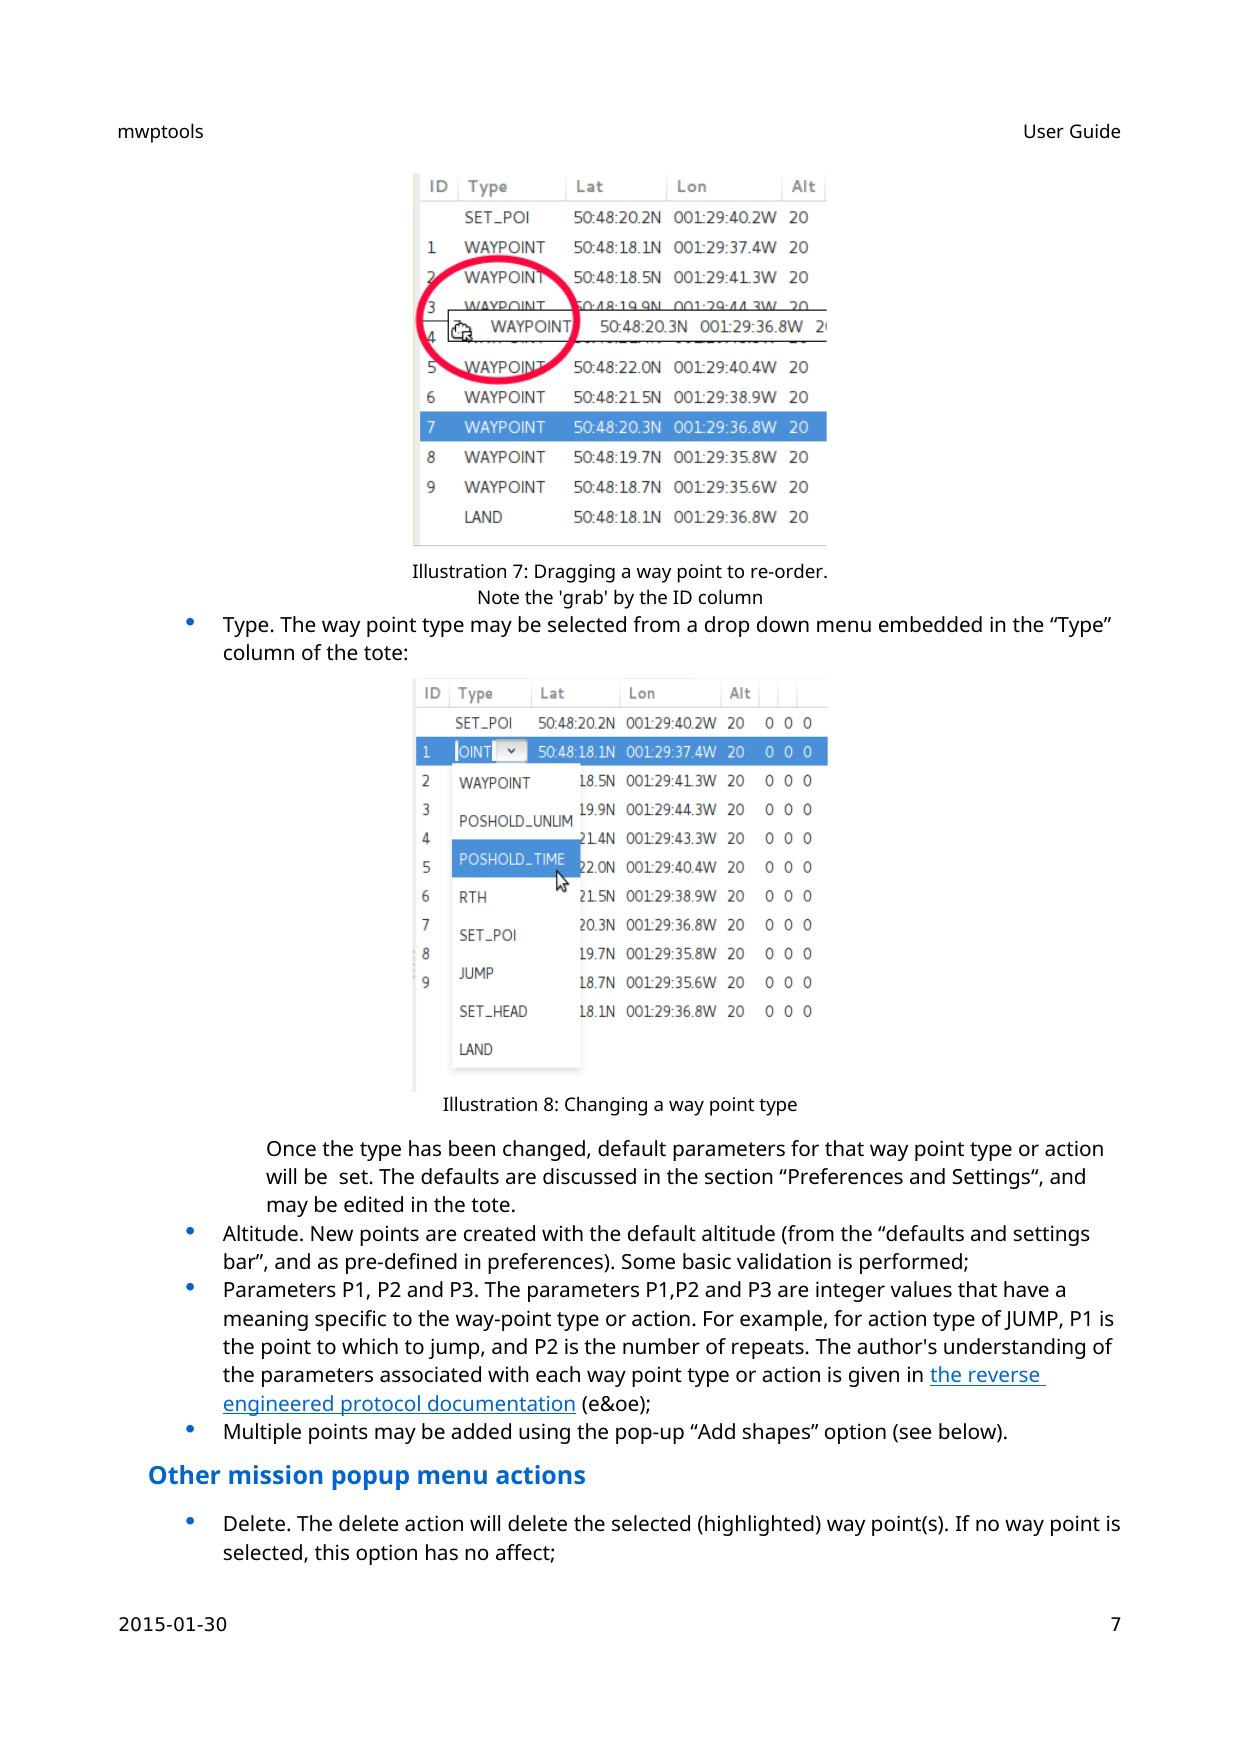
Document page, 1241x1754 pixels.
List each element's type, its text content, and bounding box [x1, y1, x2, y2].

picture [412, 678, 828, 1092]
text Illustration 8: Changing a way point type [384, 1092, 856, 1117]
list Altitude. New points are created with the default altitude (from the “defaults and settings bar”, and as pre-defined in preferences). Some basic validation is performed; [185, 1219, 1122, 1276]
list Delete. The delete action will delete the selected (highlighted) way point(s). If no way point is selected, this option has no affect; [185, 1509, 1122, 1566]
list Parameters P1, P2 and P3. The parameters P1,P2 and P3 are integer values that have a meaning specific to the way-point type or action. For example, for action type of JUMP, P1 is the point to which to jump, and P2 is the number of repeats. The author's understanding of the parameters associated with each way point type or action is given in the reverse engineered protocol documentation (e&oe); [185, 1276, 1122, 1417]
list Multiple points may be added using the pop-up “Add shapes” option (see below). [185, 1417, 1122, 1446]
text Once the type has been changed, default parameters for that way point type or action will be set. The defaults are discussed in the section “Preferences and Settings“, and may be edited in the tote. [266, 1134, 1122, 1219]
list Type. The way point type may be selected from a drop down menu embedded in the “Type” column of the tote: [185, 547, 1122, 667]
subtitle Other mission popup menu actions [148, 1457, 1122, 1491]
list Illustration 7: Dragging a way point to re-order. Note the 'grab' by the ID column [403, 185, 836, 610]
picture [413, 173, 827, 547]
